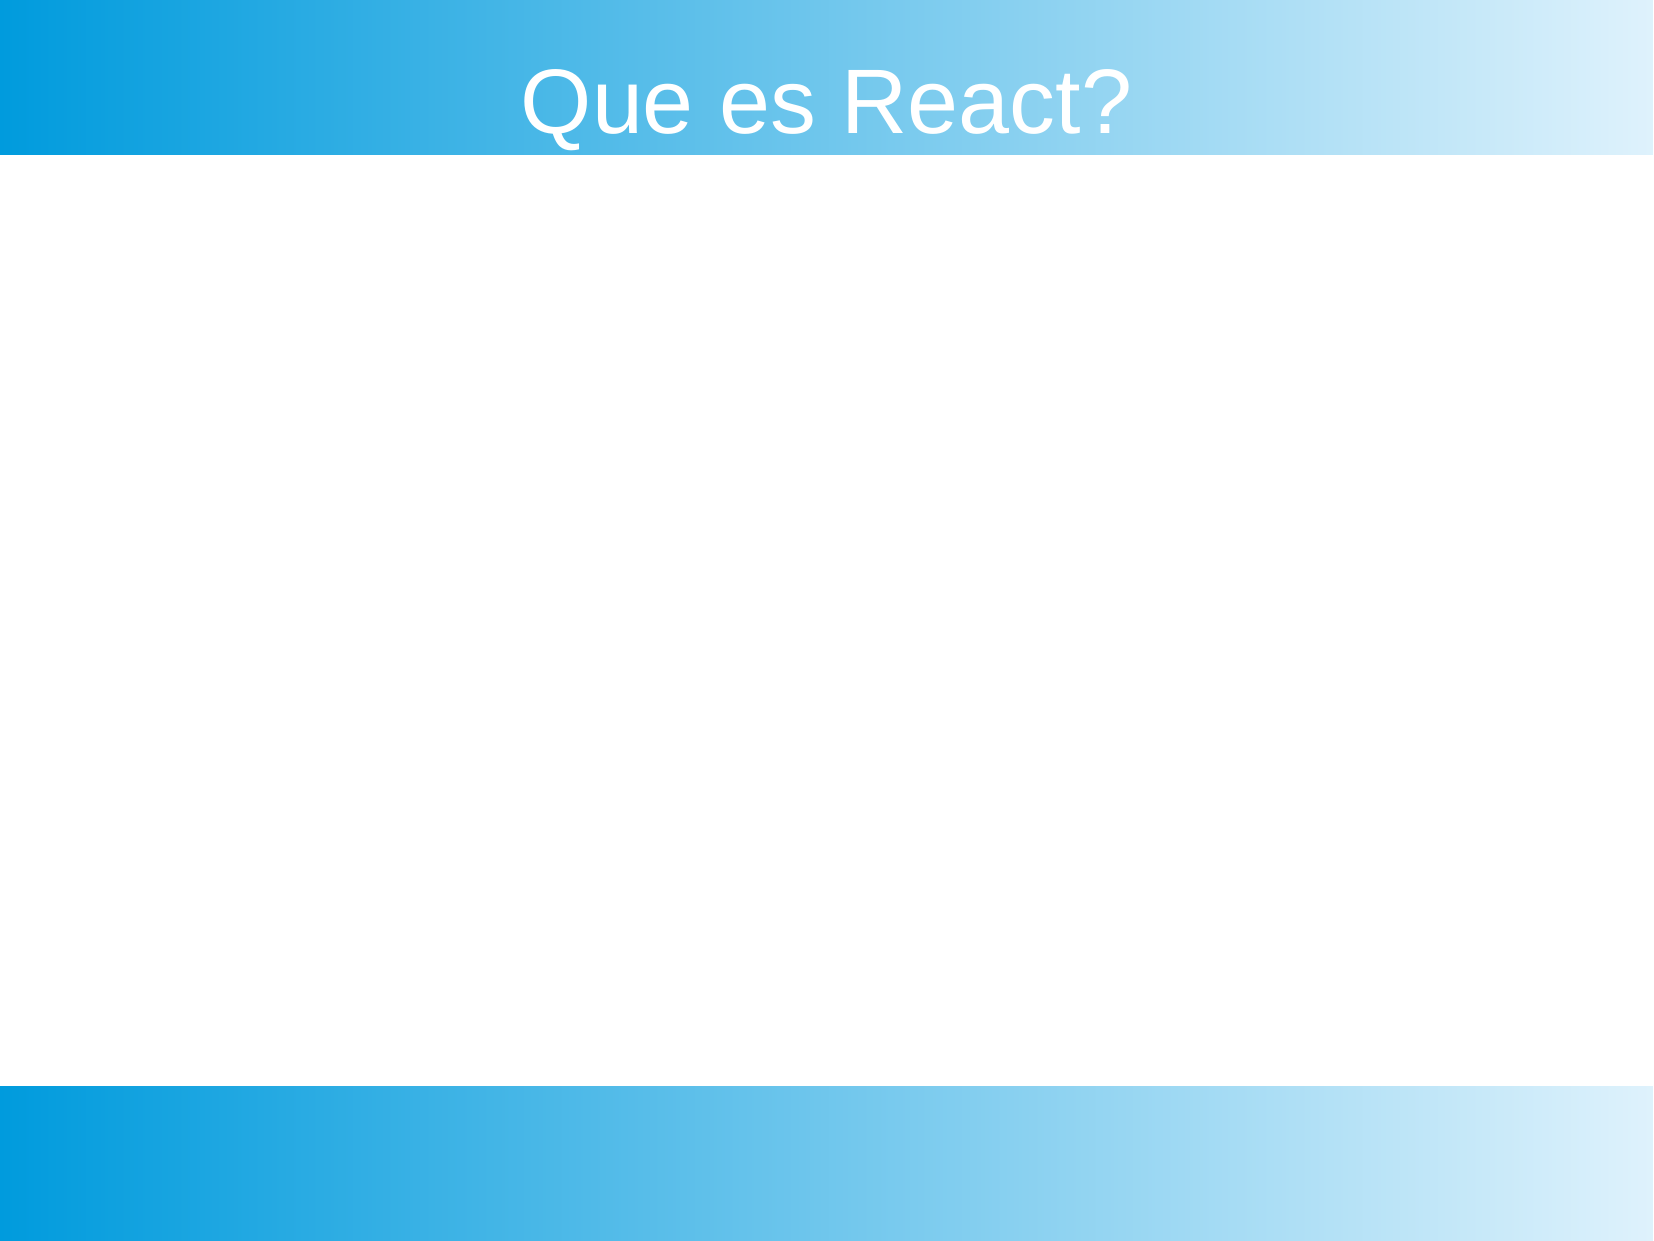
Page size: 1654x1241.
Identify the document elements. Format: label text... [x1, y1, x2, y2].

title Que es React? [82, 49, 1571, 155]
